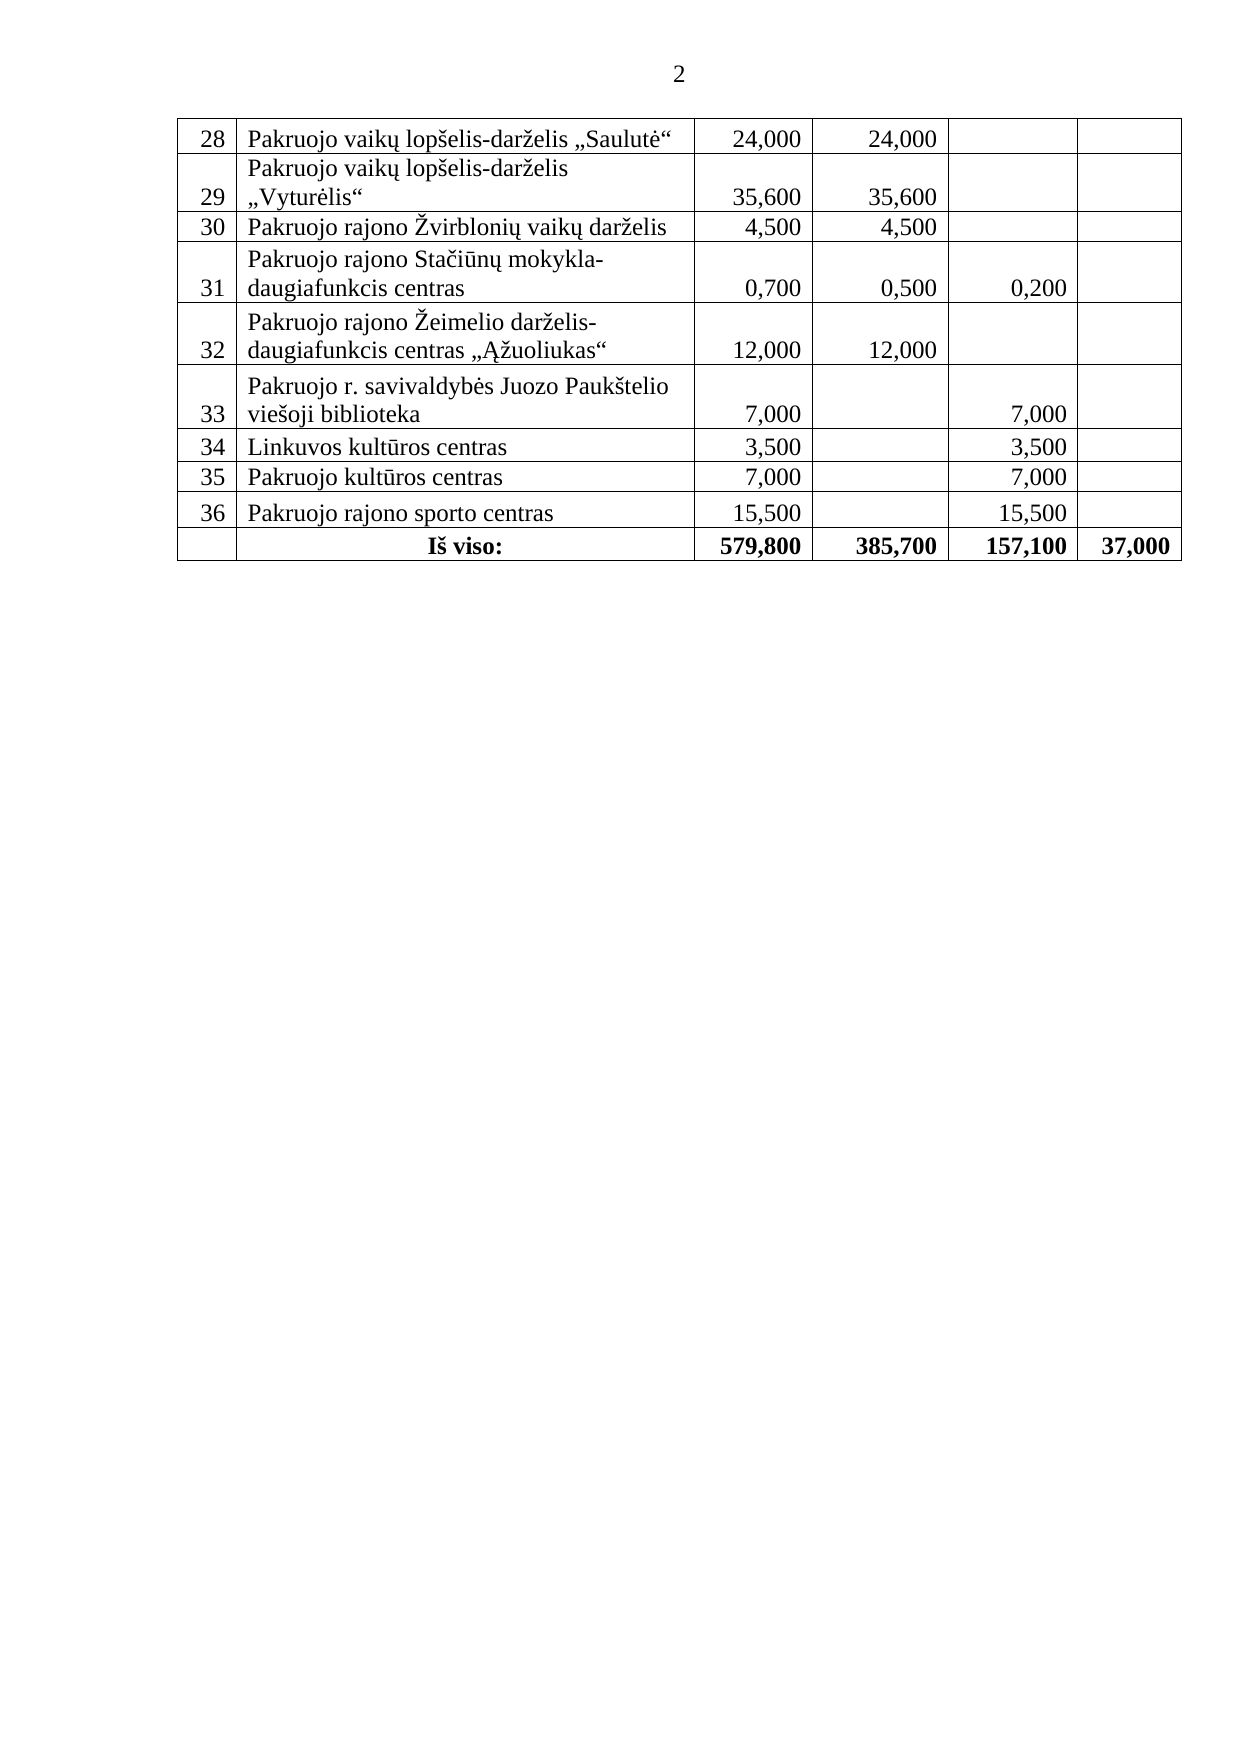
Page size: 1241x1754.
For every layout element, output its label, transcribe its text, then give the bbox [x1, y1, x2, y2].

table_cell 36 [178, 492, 236, 527]
table_cell 15,500 [695, 492, 812, 527]
table_cell [1078, 429, 1181, 461]
table_cell Pakruojo kultūros centras [237, 462, 694, 491]
table_cell 7,000 [695, 365, 812, 428]
table_cell Pakruojo rajono sporto centras [237, 492, 694, 527]
table_cell 157,100 [949, 528, 1077, 560]
table_cell Pakruojo vaikų lopšelis-darželis „Saulutė“ [237, 119, 694, 152]
table_cell Pakruojo rajono Žeimelio darželis-daugiafunkcis centras „Ąžuoliukas“ [237, 303, 694, 364]
table_cell 4,500 [813, 212, 948, 241]
table_cell 24,000 [695, 119, 812, 152]
table_cell [1078, 119, 1181, 152]
table_cell [813, 492, 948, 527]
table_cell [1078, 462, 1181, 491]
table_cell 24,000 [813, 119, 948, 152]
table_cell 32 [178, 303, 236, 364]
table_cell Linkuvos kultūros centras [237, 429, 694, 461]
table_cell 15,500 [949, 492, 1077, 527]
table_cell [1078, 492, 1181, 527]
table_cell [1078, 242, 1181, 302]
table_cell [1078, 303, 1181, 364]
table_cell [949, 119, 1077, 152]
table_cell Pakruojo rajono Stačiūnų mokykla-daugiafunkcis centras [237, 242, 694, 302]
table_cell [949, 154, 1077, 211]
table_cell [949, 212, 1077, 241]
table_cell 30 [178, 212, 236, 241]
table_cell 35 [178, 462, 236, 491]
table_cell 12,000 [695, 303, 812, 364]
table_cell Pakruojo rajono Žvirblonių vaikų darželis [237, 212, 694, 241]
table_cell 579,800 [695, 528, 812, 560]
table_cell 7,000 [949, 462, 1077, 491]
table_cell [813, 462, 948, 491]
table_cell 34 [178, 429, 236, 461]
table_cell [949, 303, 1077, 364]
table_cell [813, 429, 948, 461]
table_cell 33 [178, 365, 236, 428]
table_cell 0,200 [949, 242, 1077, 302]
table_cell [1078, 154, 1181, 211]
table_cell [813, 365, 948, 428]
table_cell 31 [178, 242, 236, 302]
table_cell Pakruojo r. savivaldybės Juozo Paukštelio viešoji biblioteka [237, 365, 694, 428]
table_cell 4,500 [695, 212, 812, 241]
table_cell 12,000 [813, 303, 948, 364]
table_cell 385,700 [813, 528, 948, 560]
table_cell Pakruojo vaikų lopšelis-darželis „Vyturėlis“ [237, 154, 694, 211]
table_cell 29 [178, 154, 236, 211]
table_cell [1078, 212, 1181, 241]
table_cell 3,500 [949, 429, 1077, 461]
table_cell 35,600 [695, 154, 812, 211]
table_cell 28 [178, 119, 236, 152]
table_cell 7,000 [949, 365, 1077, 428]
table_cell 0,700 [695, 242, 812, 302]
table_cell Iš viso: [237, 528, 694, 560]
table_cell 0,500 [813, 242, 948, 302]
table_cell 3,500 [695, 429, 812, 461]
table_cell [178, 528, 236, 560]
table_cell 37,000 [1078, 528, 1181, 560]
table_cell 35,600 [813, 154, 948, 211]
table_cell [1078, 365, 1181, 428]
table_cell 7,000 [695, 462, 812, 491]
